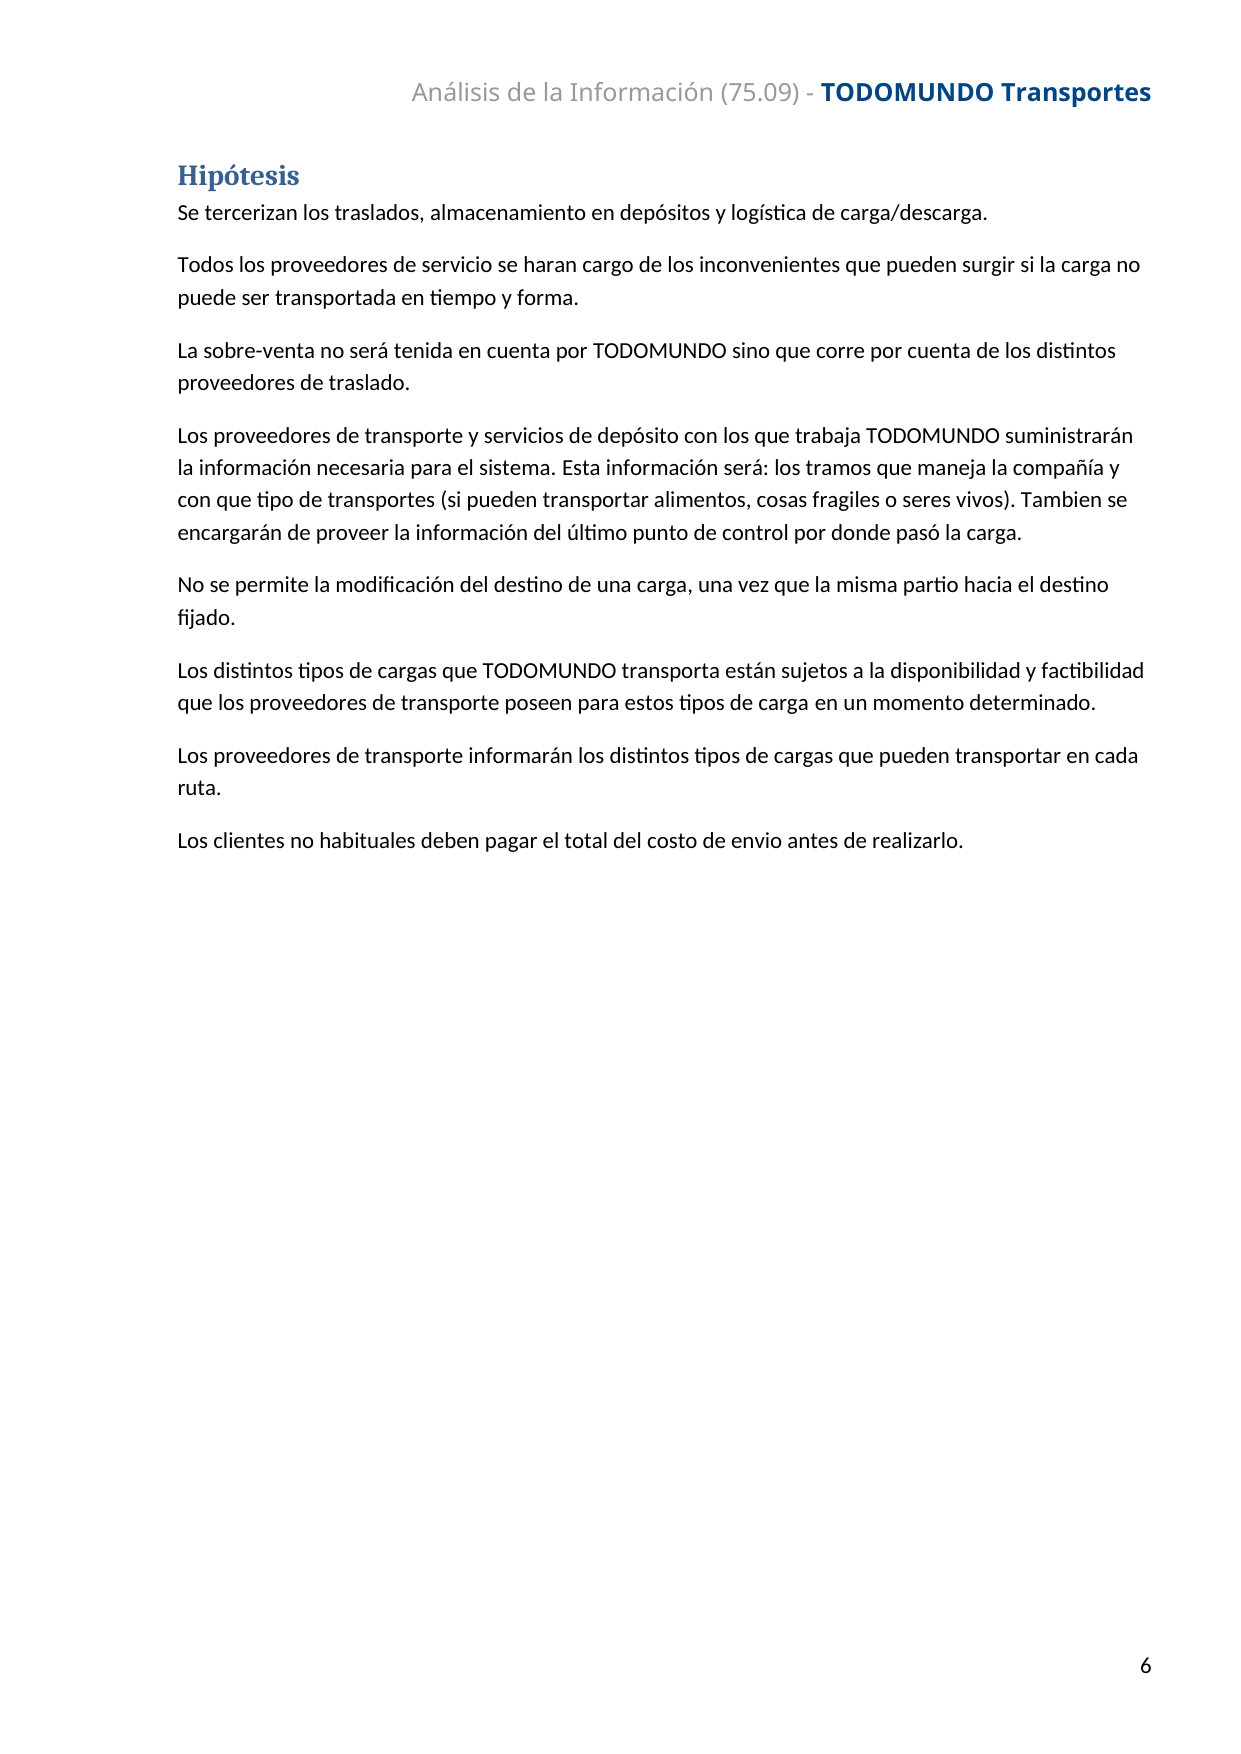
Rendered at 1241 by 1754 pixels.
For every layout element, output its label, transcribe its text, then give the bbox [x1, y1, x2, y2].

text Se tercerizan los traslados, almacenamiento en depósitos y logística de carga/descarga. [177, 198, 1152, 226]
text Los distintos tipos de cargas que TODOMUNDO transporta están sujetos a la disponibilidad y factibilidad que los proveedores de transporte poseen para estos tipos de carga en un momento determinado. [177, 656, 1152, 716]
subtitle Hipótesis [177, 159, 1152, 193]
text Todos los proveedores de servicio se haran cargo de los inconvenientes que pueden surgir si la carga no puede ser transportada en tiempo y forma. [177, 251, 1152, 311]
text Los proveedores de transporte y servicios de depósito con los que trabaja TODOMUNDO suministrarán la información necesaria para el sistema. Esta información será: los tramos que maneja la compañía y con que tipo de transportes (si pueden transportar alimentos, cosas fragiles o seres vivos). Tambien se encargarán de proveer la información del último punto de control por donde pasó la carga. [177, 421, 1152, 546]
text Los proveedores de transporte informarán los distintos tipos de cargas que pueden transportar en cada ruta. [177, 741, 1152, 801]
text Los clientes no habituales deben pagar el total del costo de envio antes de realizarlo. [177, 826, 1152, 854]
text La sobre-venta no será tenida en cuenta por TODOMUNDO sino que corre por cuenta de los distintos proveedores de traslado. [177, 336, 1152, 396]
text No se permite la modificación del destino de una carga, una vez que la misma partio hacia el destino fijado. [177, 571, 1152, 631]
